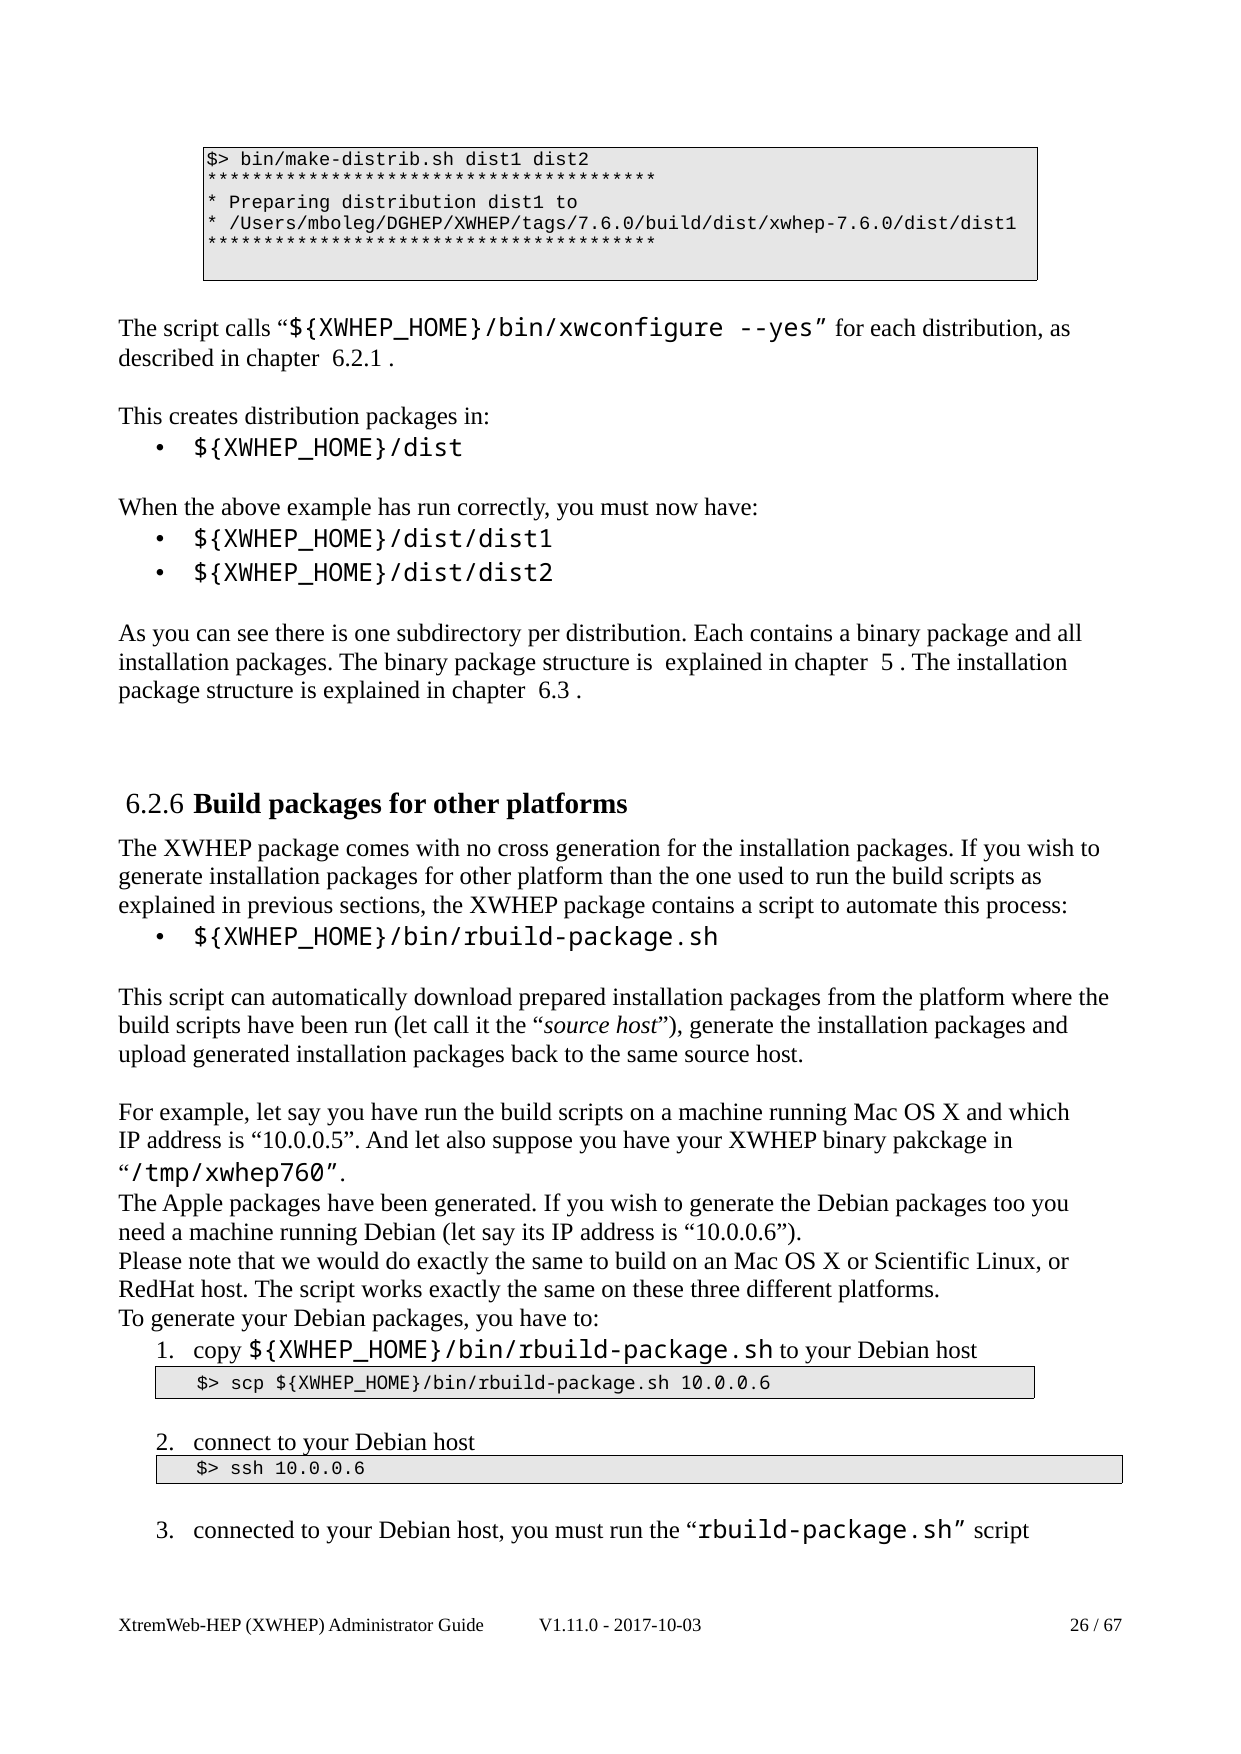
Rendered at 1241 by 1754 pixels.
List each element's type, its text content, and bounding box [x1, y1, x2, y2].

text The script calls “${XWHEP_HOME}/bin/xwconfigure --yes” for each distribution, as described in chapter 6.2.1. [118, 309, 1122, 372]
text Please note that we would do exactly the same to build on an Mac OS X or Scientific Linux, or RedHat host. The script works exactly the same on these three different platforms. [118, 1246, 1122, 1303]
text This script can automatically download prepared installation packages from the platform where the build scripts have been run (let call it the “source host”), generate the installation packages and upload generated installation packages back to the same source host. [118, 982, 1122, 1068]
list connect to your Debian host [156, 1427, 1122, 1455]
list ${XWHEP_HOME}/bin/rbuild-package.sh [156, 919, 1122, 953]
list ${XWHEP_HOME}/dist/dist2 [156, 555, 1122, 589]
text The XWHEP package comes with no cross generation for the installation packages. If you wish to generate installation packages for other platform than the one used to run the build scripts as explained in previous sections, the XWHEP package contains a script to automate this process: [118, 833, 1122, 919]
text For example, let say you have run the build scripts on a machine running Mac OS X and which IP address is “10.0.0.5”. And let also suppose you have your XWHEP binary pakckage in “/tmp/xwhep760”. [118, 1097, 1122, 1188]
list connected to your Debian host, you must run the “rbuild-package.sh” script [156, 1511, 1122, 1546]
list ${XWHEP_HOME}/dist [156, 429, 1122, 463]
list ${XWHEP_HOME}/dist/dist1 [156, 521, 1122, 555]
subtitle Build packages for other platforms [118, 787, 1122, 820]
list copy ${XWHEP_HOME}/bin/rbuild-package.sh to your Debian host [156, 1332, 1122, 1366]
text To generate your Debian packages, you have to: [118, 1303, 1122, 1332]
list $> ssh 10.0.0.6 [157, 1456, 1122, 1483]
text As you can see there is one subdirectory per distribution. Each contains a binary package and all installation packages. The binary package structure is explained in chapter 5. The installation package structure is explained in chapter 6.3. [118, 618, 1122, 704]
text * Preparing distribution dist1 to [204, 189, 1037, 211]
text **************************************** [204, 168, 1037, 189]
text $> bin/make-distrib.sh dist1 dist2 [204, 148, 1037, 168]
text * /Users/mboleg/DGHEP/XWHEP/tags/7.6.0/build/dist/xwhep-7.6.0/dist/dist1 [204, 211, 1037, 232]
text When the above example has run correctly, you must now have: [118, 492, 1122, 521]
list $> scp ${XWHEP_HOME}/bin/rbuild-package.sh 10.0.0.6 [156, 1367, 1034, 1398]
text The Apple packages have been generated. If you wish to generate the Debian packages too you need a machine running Debian (let say its IP address is “10.0.0.6”). [118, 1188, 1122, 1246]
text **************************************** [204, 232, 1037, 253]
text This creates distribution packages in: [118, 401, 1122, 429]
